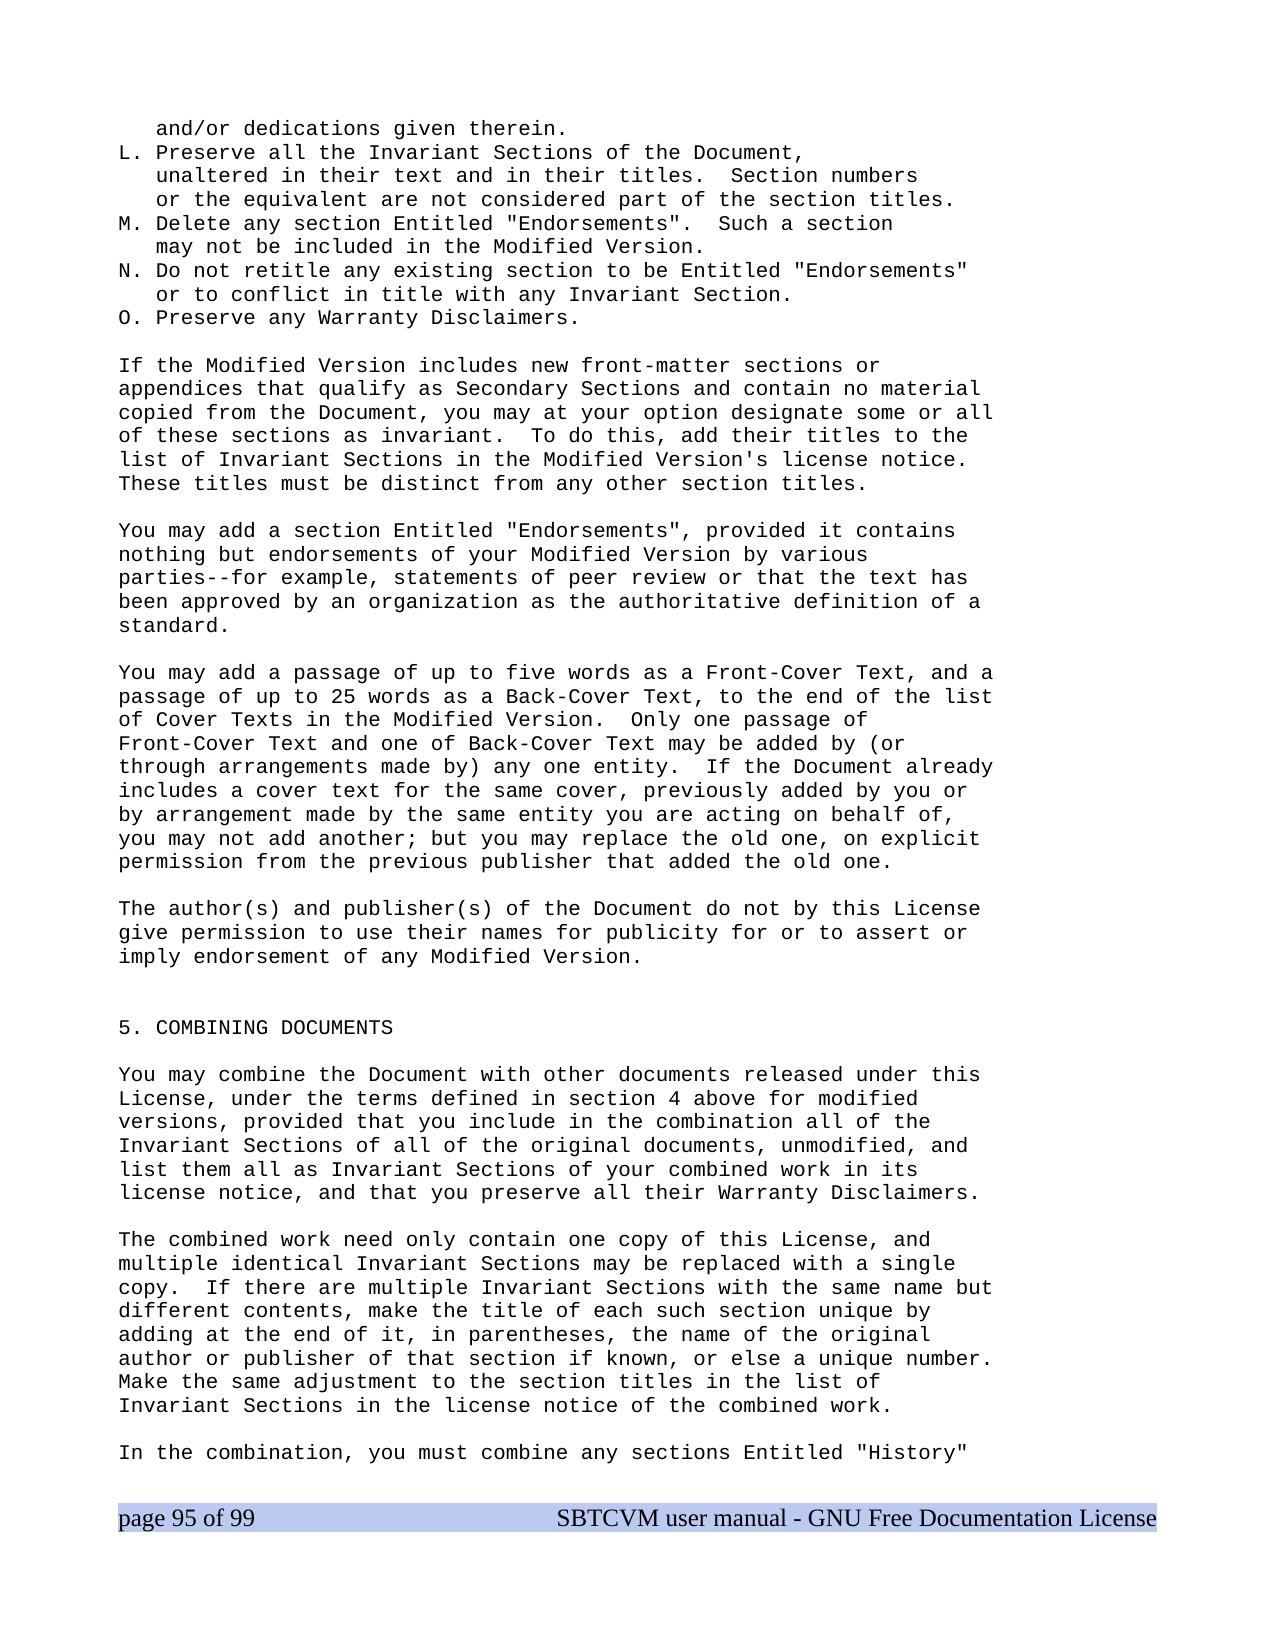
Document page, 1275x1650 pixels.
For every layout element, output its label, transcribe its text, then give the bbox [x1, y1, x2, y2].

text Make the same adjustment to the section titles in the list of [118, 1371, 1157, 1395]
text includes a cover text for the same cover, previously added by you or [118, 780, 1157, 804]
text You may add a section Entitled "Endorsements", provided it contains [118, 520, 1157, 544]
text license notice, and that you preserve all their Warranty Disclaimers. [118, 1182, 1157, 1206]
text you may not add another; but you may replace the old one, on explicit [118, 827, 1157, 851]
text different contents, make the title of each such section unique by [118, 1300, 1157, 1324]
text copied from the Document, you may at your option designate some or all [118, 402, 1157, 426]
text of Cover Texts in the Modified Version. Only one passage of [118, 709, 1157, 733]
text or to conflict in title with any Invariant Section. [118, 284, 1157, 307]
text O. Preserve any Warranty Disclaimers. [118, 307, 1157, 331]
text Invariant Sections in the license notice of the combined work. [118, 1395, 1157, 1419]
text permission from the previous publisher that added the old one. [118, 851, 1157, 875]
text by arrangement made by the same entity you are acting on behalf of, [118, 804, 1157, 827]
text L. Preserve all the Invariant Sections of the Document, [118, 142, 1157, 165]
text standard. [118, 615, 1157, 638]
text passage of up to 25 words as a Back-Cover Text, to the end of the list [118, 686, 1157, 709]
text 5. COMBINING DOCUMENTS [118, 1017, 1157, 1040]
text of these sections as invariant. To do this, add their titles to the [118, 426, 1157, 449]
text Invariant Sections of all of the original documents, unmodified, and [118, 1135, 1157, 1158]
text and/or dedications given therein. [118, 118, 1157, 142]
text If the Modified Version includes new front-matter sections or [118, 354, 1157, 378]
text License, under the terms defined in section 4 above for modified [118, 1088, 1157, 1111]
text nothing but endorsements of your Modified Version by various [118, 544, 1157, 567]
text Front-Cover Text and one of Back-Cover Text may be added by (or [118, 733, 1157, 757]
text may not be included in the Modified Version. [118, 236, 1157, 260]
text The combined work need only contain one copy of this License, and [118, 1229, 1157, 1253]
text versions, provided that you include in the combination all of the [118, 1111, 1157, 1135]
text give permission to use their names for publicity for or to assert or [118, 922, 1157, 946]
text N. Do not retitle any existing section to be Entitled "Endorsements" [118, 260, 1157, 284]
text list them all as Invariant Sections of your combined work in its [118, 1158, 1157, 1182]
text through arrangements made by) any one entity. If the Document already [118, 757, 1157, 780]
text author or publisher of that section if known, or else a unique number. [118, 1348, 1157, 1371]
text M. Delete any section Entitled "Endorsements". Such a section [118, 213, 1157, 236]
text multiple identical Invariant Sections may be replaced with a single [118, 1253, 1157, 1277]
text copy. If there are multiple Invariant Sections with the same name but [118, 1277, 1157, 1300]
text imply endorsement of any Modified Version. [118, 946, 1157, 969]
text unaltered in their text and in their titles. Section numbers [118, 165, 1157, 189]
text or the equivalent are not considered part of the section titles. [118, 189, 1157, 213]
text list of Invariant Sections in the Modified Version's license notice. [118, 449, 1157, 473]
text The author(s) and publisher(s) of the Document do not by this License [118, 898, 1157, 922]
text You may combine the Document with other documents released under this [118, 1064, 1157, 1088]
text These titles must be distinct from any other section titles. [118, 473, 1157, 496]
text adding at the end of it, in parentheses, the name of the original [118, 1324, 1157, 1348]
text appendices that qualify as Secondary Sections and contain no material [118, 378, 1157, 402]
text In the combination, you must combine any sections Entitled "History" [118, 1442, 1157, 1466]
text been approved by an organization as the authoritative definition of a [118, 591, 1157, 615]
text parties--for example, statements of peer review or that the text has [118, 567, 1157, 591]
text You may add a passage of up to five words as a Front-Cover Text, and a [118, 662, 1157, 686]
